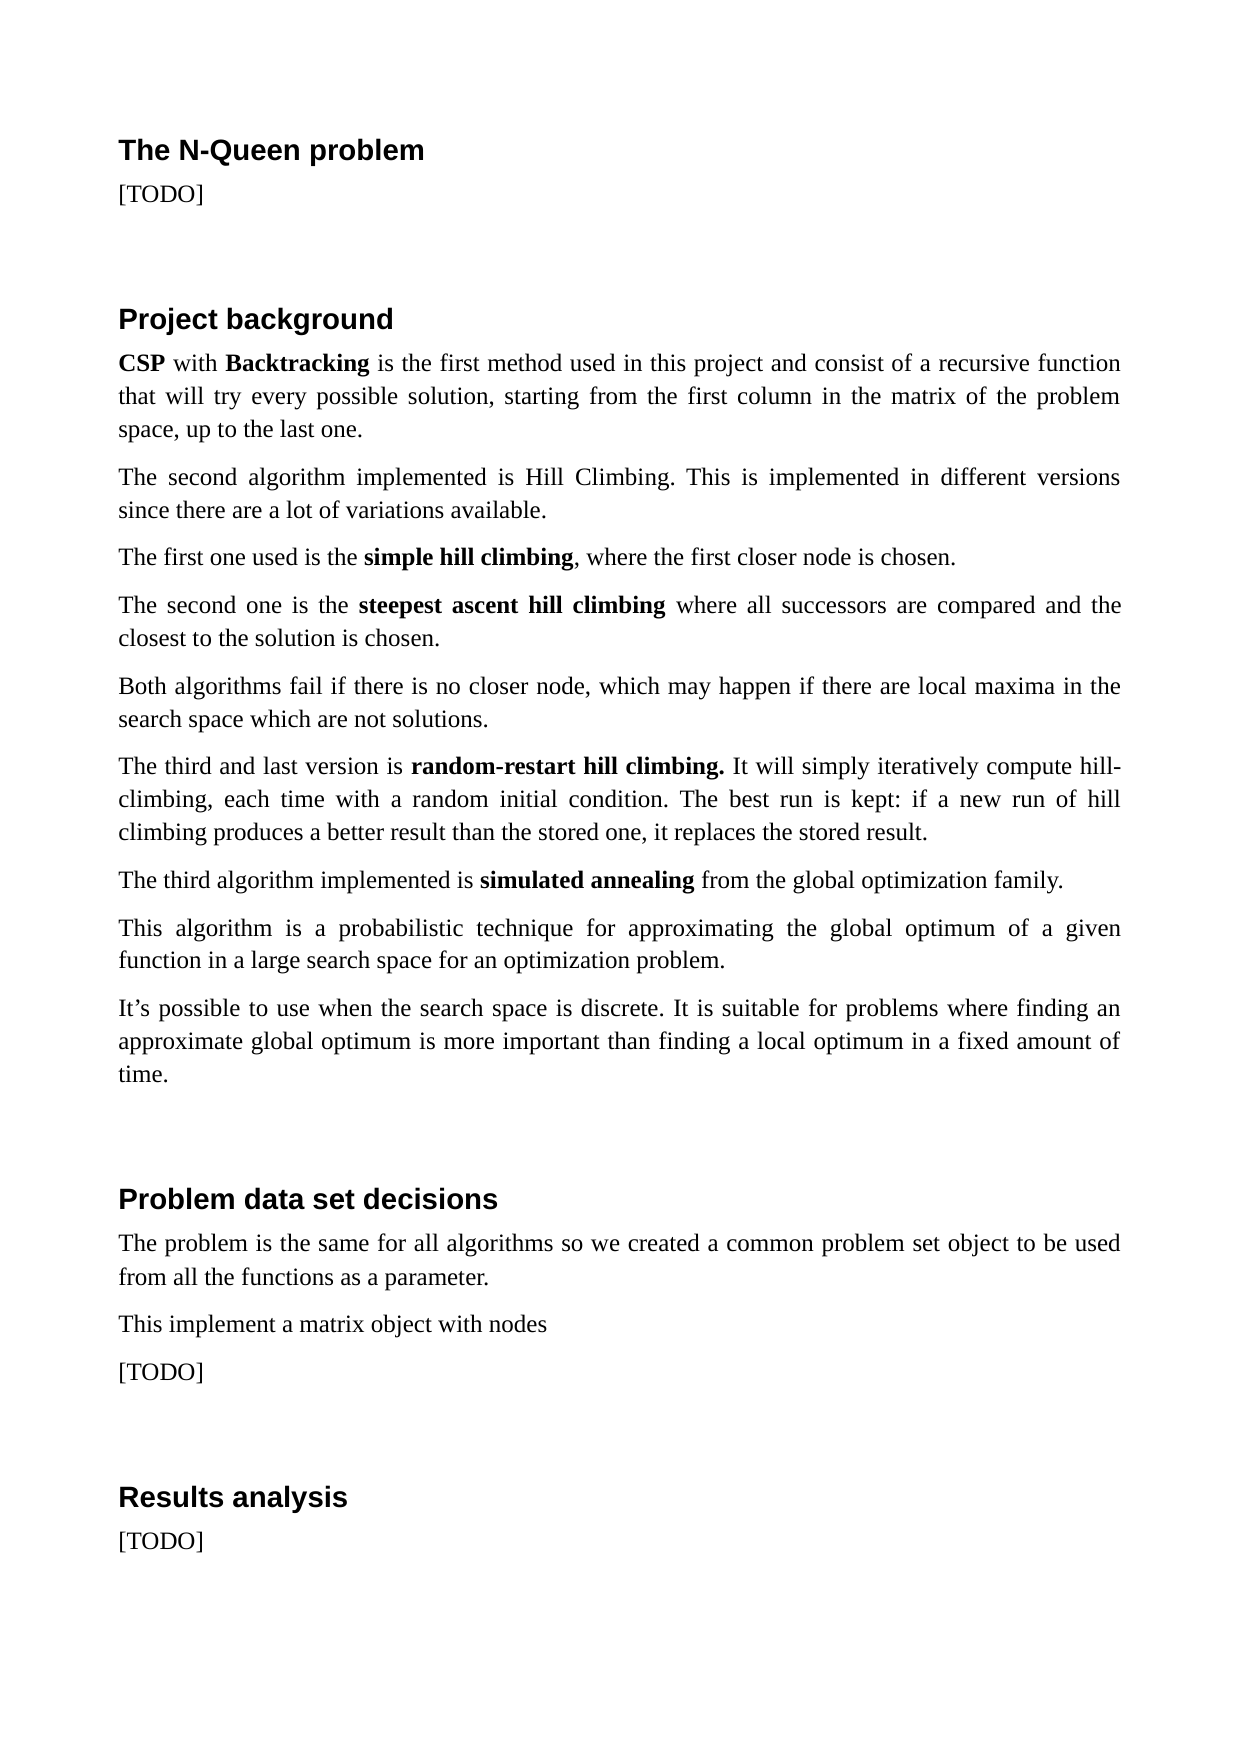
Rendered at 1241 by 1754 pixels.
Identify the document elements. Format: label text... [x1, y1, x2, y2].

text The third and last version is random-restart hill climbing. It will simply iteratively compute hill-climbing, each time with a random initial condition. The best run is kept: if a new run of hill climbing produces a better result than the stored one, it replaces the stored result. [118, 751, 1122, 846]
text The second algorithm implemented is Hill Climbing. This is implemented in different versions since there are a lot of variations available. [118, 462, 1122, 524]
text This implement a matrix object with nodes [118, 1309, 1122, 1338]
text Both algorithms fail if there is no closer node, which may happen if there are local maxima in the search space which are not solutions. [118, 671, 1122, 732]
text [TODO] [118, 1357, 1122, 1386]
text The problem is the same for all algorithms so we created a common problem set object to be used from all the functions as a parameter. [118, 1228, 1122, 1290]
text The third algorithm implemented is simulated annealing from the global optimization family. [118, 865, 1122, 894]
text The second one is the steepest ascent hill climbing where all successors are compared and the closest to the solution is chosen. [118, 590, 1122, 652]
text CSP with Backtracking is the first method used in this project and consist of a recursive function that will try every possible solution, starting from the first column in the matrix of the problem space, up to the last one. [118, 348, 1122, 443]
subtitle The N-Queen problem [118, 133, 1122, 166]
text It’s possible to use when the search space is discrete. It is suitable for problems where finding an approximate global optimum is more important than finding a local optimum in a fixed amount of time. [118, 993, 1122, 1088]
text [TODO] [118, 1526, 1122, 1555]
subtitle Results analysis [118, 1480, 1122, 1513]
subtitle Problem data set decisions [118, 1182, 1122, 1216]
text The first one used is the simple hill climbing, where the first closer node is chosen. [118, 542, 1122, 571]
text [TODO] [118, 179, 1122, 208]
subtitle Project background [118, 302, 1122, 336]
text This algorithm is a probabilistic technique for approximating the global optimum of a given function in a large search space for an optimization problem. [118, 913, 1122, 974]
